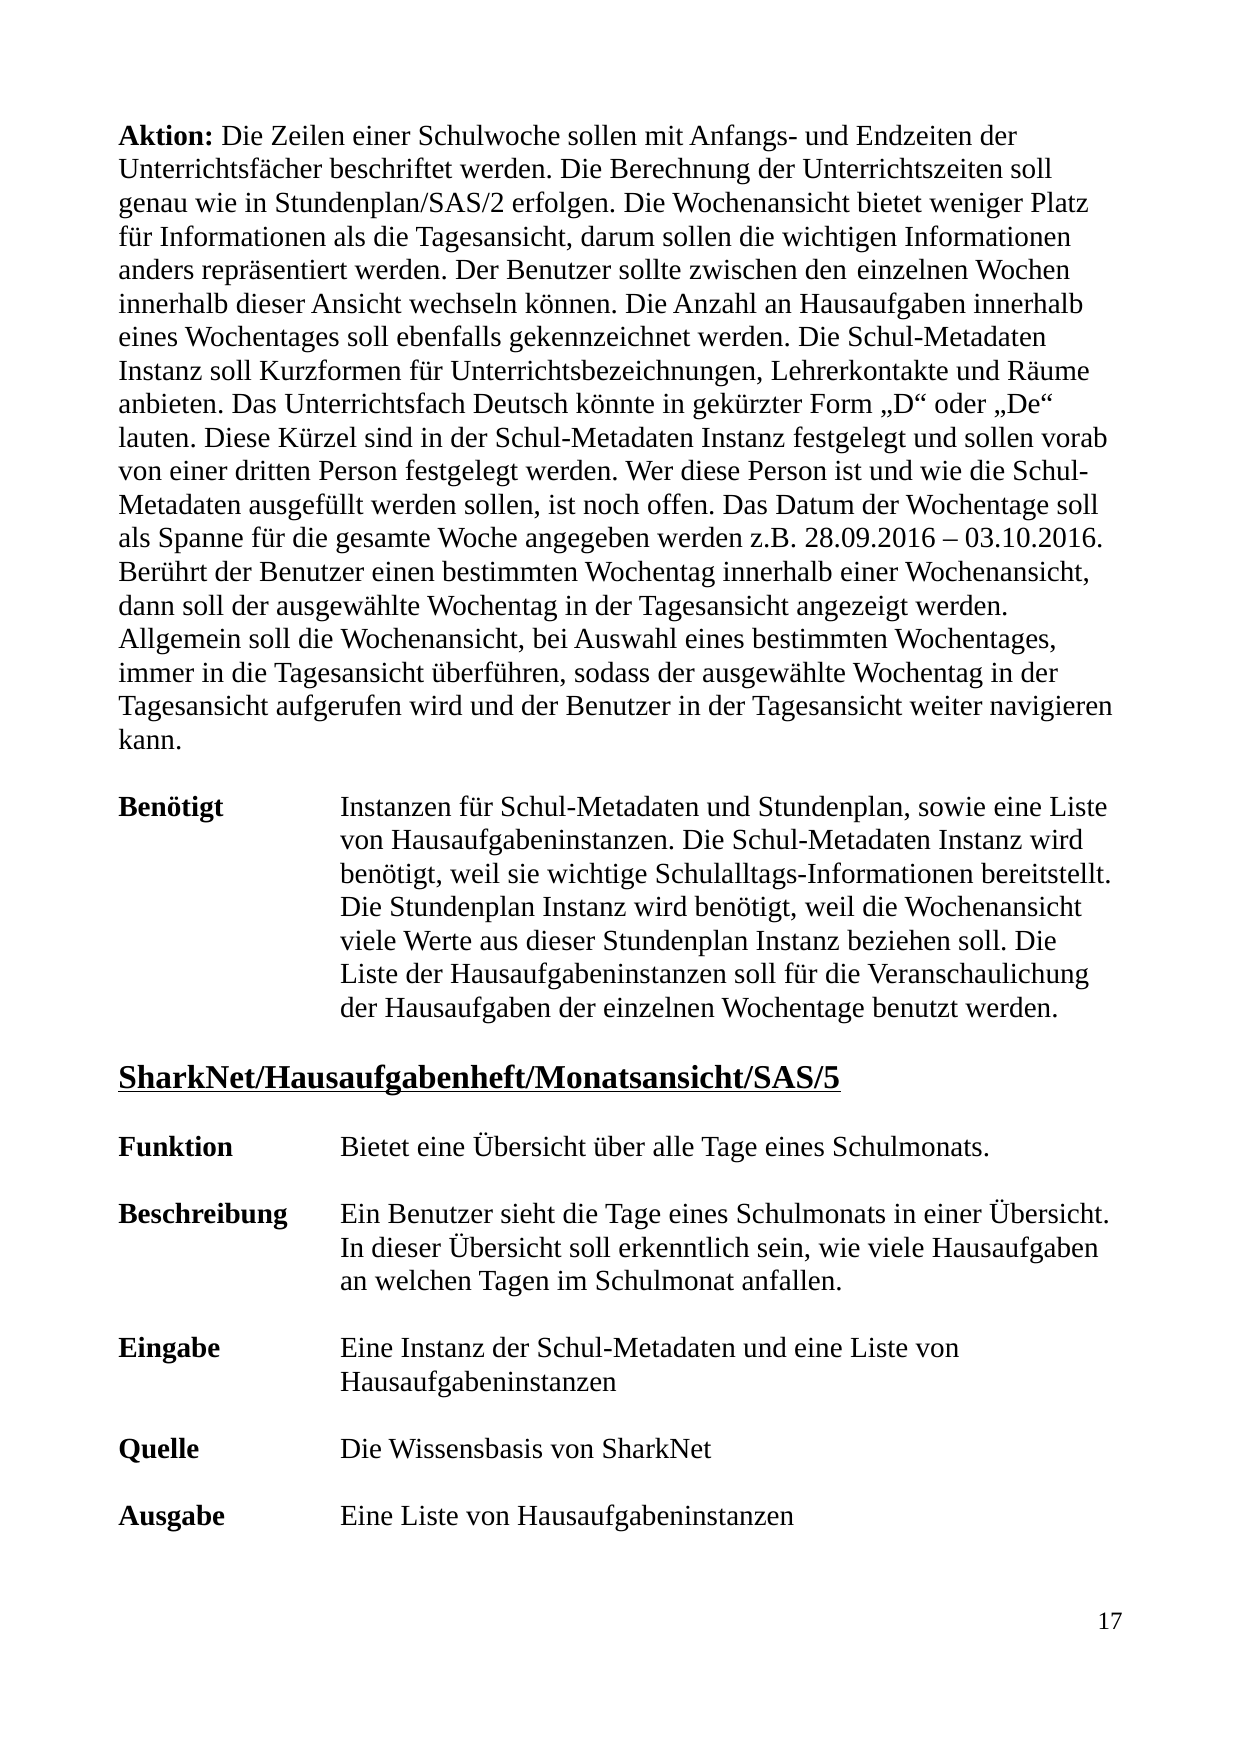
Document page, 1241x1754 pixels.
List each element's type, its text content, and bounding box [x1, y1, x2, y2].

text Beschreibung Ein Benutzer sieht die Tage eines Schulmonats in einer Übersicht. [118, 1196, 1122, 1230]
text Eingabe Eine Instanz der Schul-Metadaten und eine Liste von Hausaufgabeninstanzen [118, 1330, 1122, 1397]
text In dieser Übersicht soll erkenntlich sein, wie viele Hausaufgaben an welchen Tagen im Schulmonat anfallen. [118, 1230, 1122, 1297]
text Benötigt Instanzen für Schul-Metadaten und Stundenplan, sowie eine Liste von Hausaufgabeninstanzen. Die Schul-Metadaten Instanz wird benötigt, weil sie wichtige Schulalltags-Informationen bereitstellt. Die Stundenplan Instanz wird benötigt, weil die Wochenansicht viele Werte aus dieser Stundenplan Instanz beziehen soll. Die Liste der Hausaufgabeninstanzen soll für die Veranschaulichung der Hausaufgaben der einzelnen Wochentage benutzt werden. [118, 789, 1122, 1024]
text Ausgabe Eine Liste von Hausaufgabeninstanzen [118, 1498, 1122, 1532]
text SharkNet/Hausaufgabenheft/Monatsansicht/SAS/5 [118, 1057, 1122, 1096]
text Quelle Die Wissensbasis von SharkNet [118, 1431, 1122, 1464]
text Funktion Bietet eine Übersicht über alle Tage eines Schulmonats. [118, 1129, 1122, 1163]
text Aktion: Die Zeilen einer Schulwoche sollen mit Anfangs- und Endzeiten der Unterrichtsfächer beschriftet werden. Die Berechnung der Unterrichtszeiten soll genau wie in Stundenplan/SAS/2 erfolgen. Die Wochenansicht bietet weniger Platz für Informationen als die Tagesansicht, darum sollen die wichtigen Informationen anders repräsentiert werden. Der Benutzer sollte zwischen den einzelnen Wochen innerhalb dieser Ansicht wechseln können. Die Anzahl an Hausaufgaben innerhalb eines Wochentages soll ebenfalls gekennzeichnet werden. Die Schul-Metadaten Instanz soll Kurzformen für Unterrichtsbezeichnungen, Lehrerkontakte und Räume anbieten. Das Unterrichtsfach Deutsch könnte in gekürzter Form „D“ oder „De“ lauten. Diese Kürzel sind in der Schul-Metadaten Instanz festgelegt und sollen vorab von einer dritten Person festgelegt werden. Wer diese Person ist und wie die Schul-Metadaten ausgefüllt werden sollen, ist noch offen. Das Datum der Wochentage soll als Spanne für die gesamte Woche angegeben werden z.B. 28.09.2016 – 03.10.2016. Berührt der Benutzer einen bestimmten Wochentag innerhalb einer Wochenansicht, dann soll der ausgewählte Wochentag in der Tagesansicht angezeigt werden. Allgemein soll die Wochenansicht, bei Auswahl eines bestimmten Wochentages, immer in die Tagesansicht überführen, sodass der ausgewählte Wochentag in der Tagesansicht aufgerufen wird und der Benutzer in der Tagesansicht weiter navigieren kann. [118, 118, 1122, 755]
